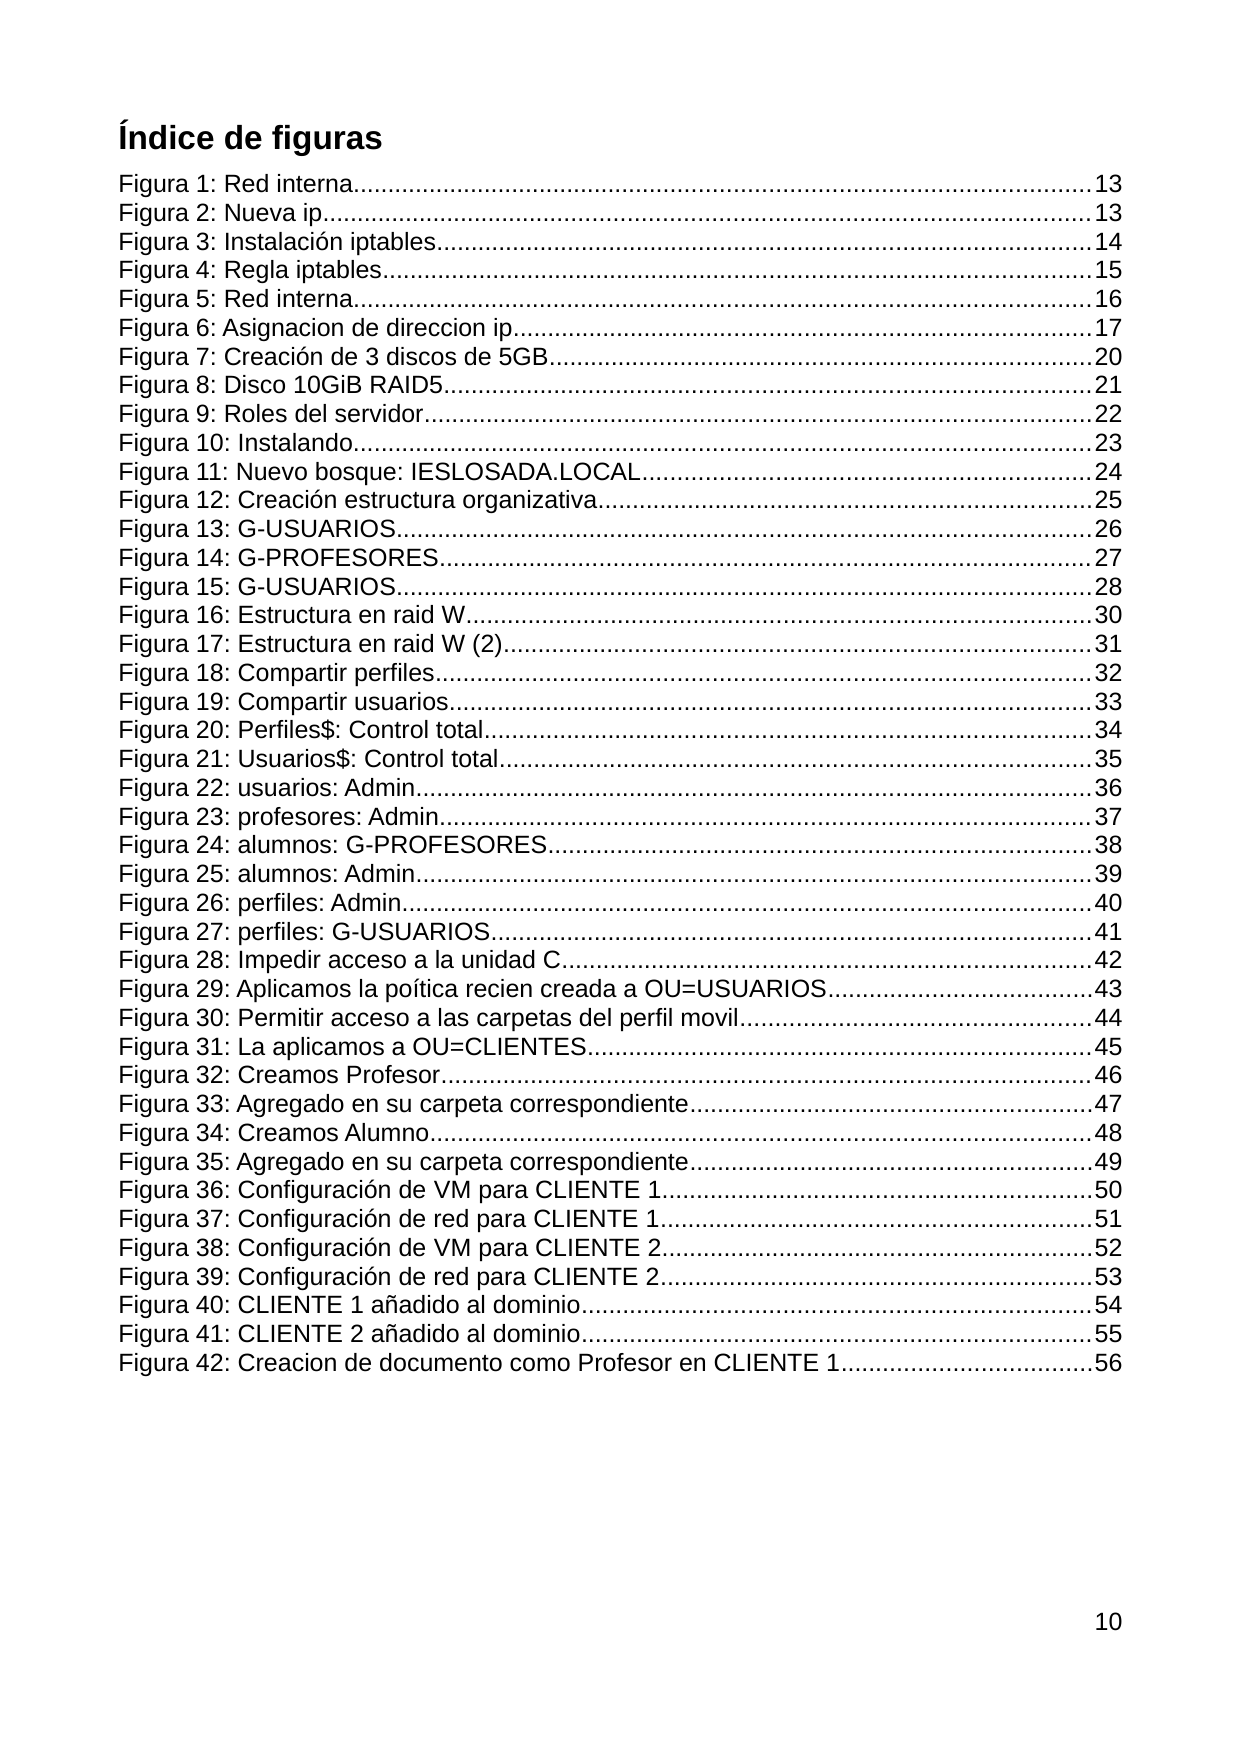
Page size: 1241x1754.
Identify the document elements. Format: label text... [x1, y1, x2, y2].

text Figura 12: Creación estructura organizativa 25 [118, 485, 1122, 514]
text Figura 41: CLIENTE 2 añadido al dominio 55 [118, 1319, 1122, 1348]
text Figura 39: Configuración de red para CLIENTE 2 53 [118, 1262, 1122, 1290]
text Figura 22: usuarios: Admin 36 [118, 773, 1122, 802]
text Figura 37: Configuración de red para CLIENTE 1 51 [118, 1204, 1122, 1233]
text Figura 33: Agregado en su carpeta correspondiente 47 [118, 1089, 1122, 1118]
text Figura 15: G-USUARIOS 28 [118, 572, 1122, 600]
text Figura 28: Impedir acceso a la unidad C 42 [118, 945, 1122, 974]
text Figura 31: La aplicamos a OU=CLIENTES 45 [118, 1032, 1122, 1060]
text Figura 7: Creación de 3 discos de 5GB 20 [118, 342, 1122, 370]
text Figura 29: Aplicamos la poítica recien creada a OU=USUARIOS 43 [118, 974, 1122, 1003]
text Figura 21: Usuarios$: Control total 35 [118, 744, 1122, 773]
text Figura 26: perfiles: Admin 40 [118, 888, 1122, 917]
text Figura 13: G-USUARIOS 26 [118, 514, 1122, 543]
text Figura 9: Roles del servidor 22 [118, 399, 1122, 428]
text Figura 5: Red interna 16 [118, 284, 1122, 313]
text Figura 10: Instalando... 23 [118, 428, 1122, 457]
text Figura 1: Red interna 13 [118, 169, 1122, 198]
subtitle Índice de figuras [118, 118, 1122, 157]
text Figura 20: Perfiles$: Control total 34 [118, 715, 1122, 744]
text Figura 34: Creamos Alumno 48 [118, 1118, 1122, 1147]
text Figura 14: G-PROFESORES 27 [118, 543, 1122, 572]
text Figura 19: Compartir usuarios 33 [118, 687, 1122, 715]
text Figura 2: Nueva ip 13 [118, 198, 1122, 227]
text Figura 32: Creamos Profesor 46 [118, 1060, 1122, 1089]
text Figura 25: alumnos: Admin 39 [118, 859, 1122, 888]
text Figura 23: profesores: Admin 37 [118, 802, 1122, 830]
text Figura 24: alumnos: G-PROFESORES 38 [118, 830, 1122, 859]
text Figura 30: Permitir acceso a las carpetas del perfil movil 44 [118, 1003, 1122, 1032]
text Figura 38: Configuración de VM para CLIENTE 2 52 [118, 1233, 1122, 1262]
text Figura 35: Agregado en su carpeta correspondiente 49 [118, 1147, 1122, 1175]
text Figura 16: Estructura en raid W 30 [118, 600, 1122, 629]
text Figura 11: Nuevo bosque: IESLOSADA.LOCAL 24 [118, 457, 1122, 485]
text Figura 3: Instalación iptables 14 [118, 227, 1122, 255]
text Figura 18: Compartir perfiles 32 [118, 658, 1122, 687]
text Figura 17: Estructura en raid W (2) 31 [118, 629, 1122, 658]
text Figura 6: Asignacion de direccion ip 17 [118, 313, 1122, 342]
text Figura 4: Regla iptables 15 [118, 255, 1122, 284]
text Figura 27: perfiles: G-USUARIOS 41 [118, 917, 1122, 945]
text Figura 40: CLIENTE 1 añadido al dominio 54 [118, 1290, 1122, 1319]
text Figura 8: Disco 10GiB RAID5 21 [118, 370, 1122, 399]
text Figura 36: Configuración de VM para CLIENTE 1 50 [118, 1175, 1122, 1204]
text Figura 42: Creacion de documento como Profesor en CLIENTE 1 56 [118, 1348, 1122, 1377]
